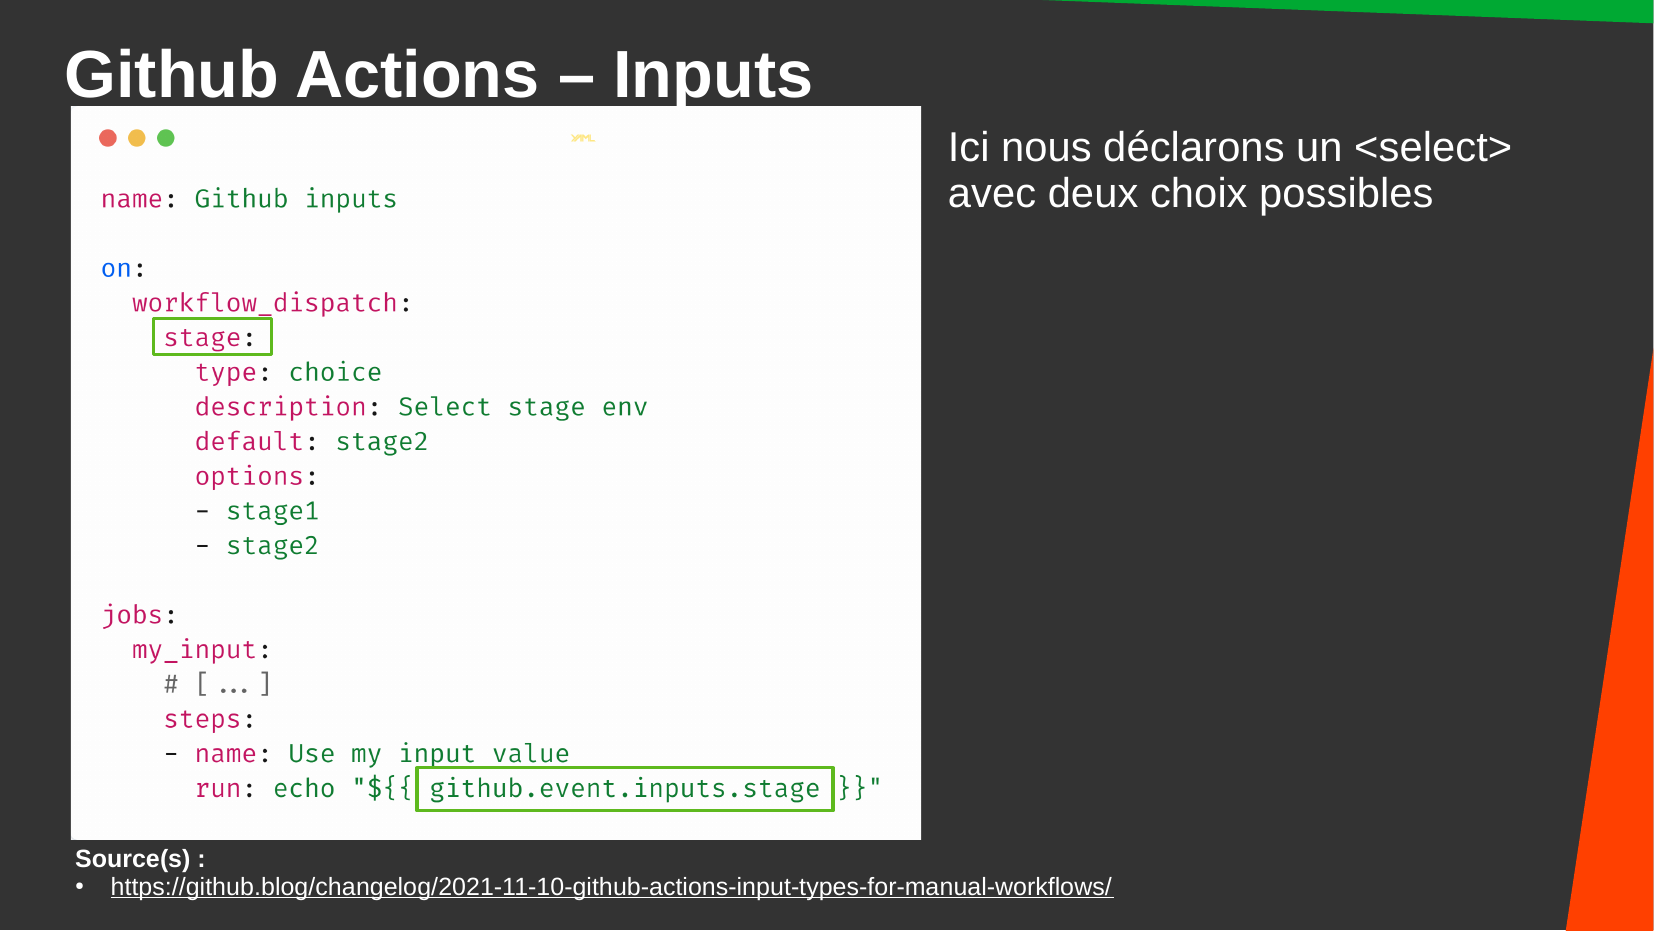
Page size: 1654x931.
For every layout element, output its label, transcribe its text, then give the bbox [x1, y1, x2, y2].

text_box Source(s) : https://github.blog/changelog/2021-11-10-github-actions-input-types-for-manual-workflows/ [60, 799, 1546, 909]
text_box [1565, 344, 1654, 931]
text_box [1042, 0, 1654, 24]
picture [70, 106, 922, 840]
text_box Ici nous déclarons un <select> avec deux choix possibles [933, 115, 1607, 615]
title Github Actions – Inputs [64, 37, 1577, 119]
